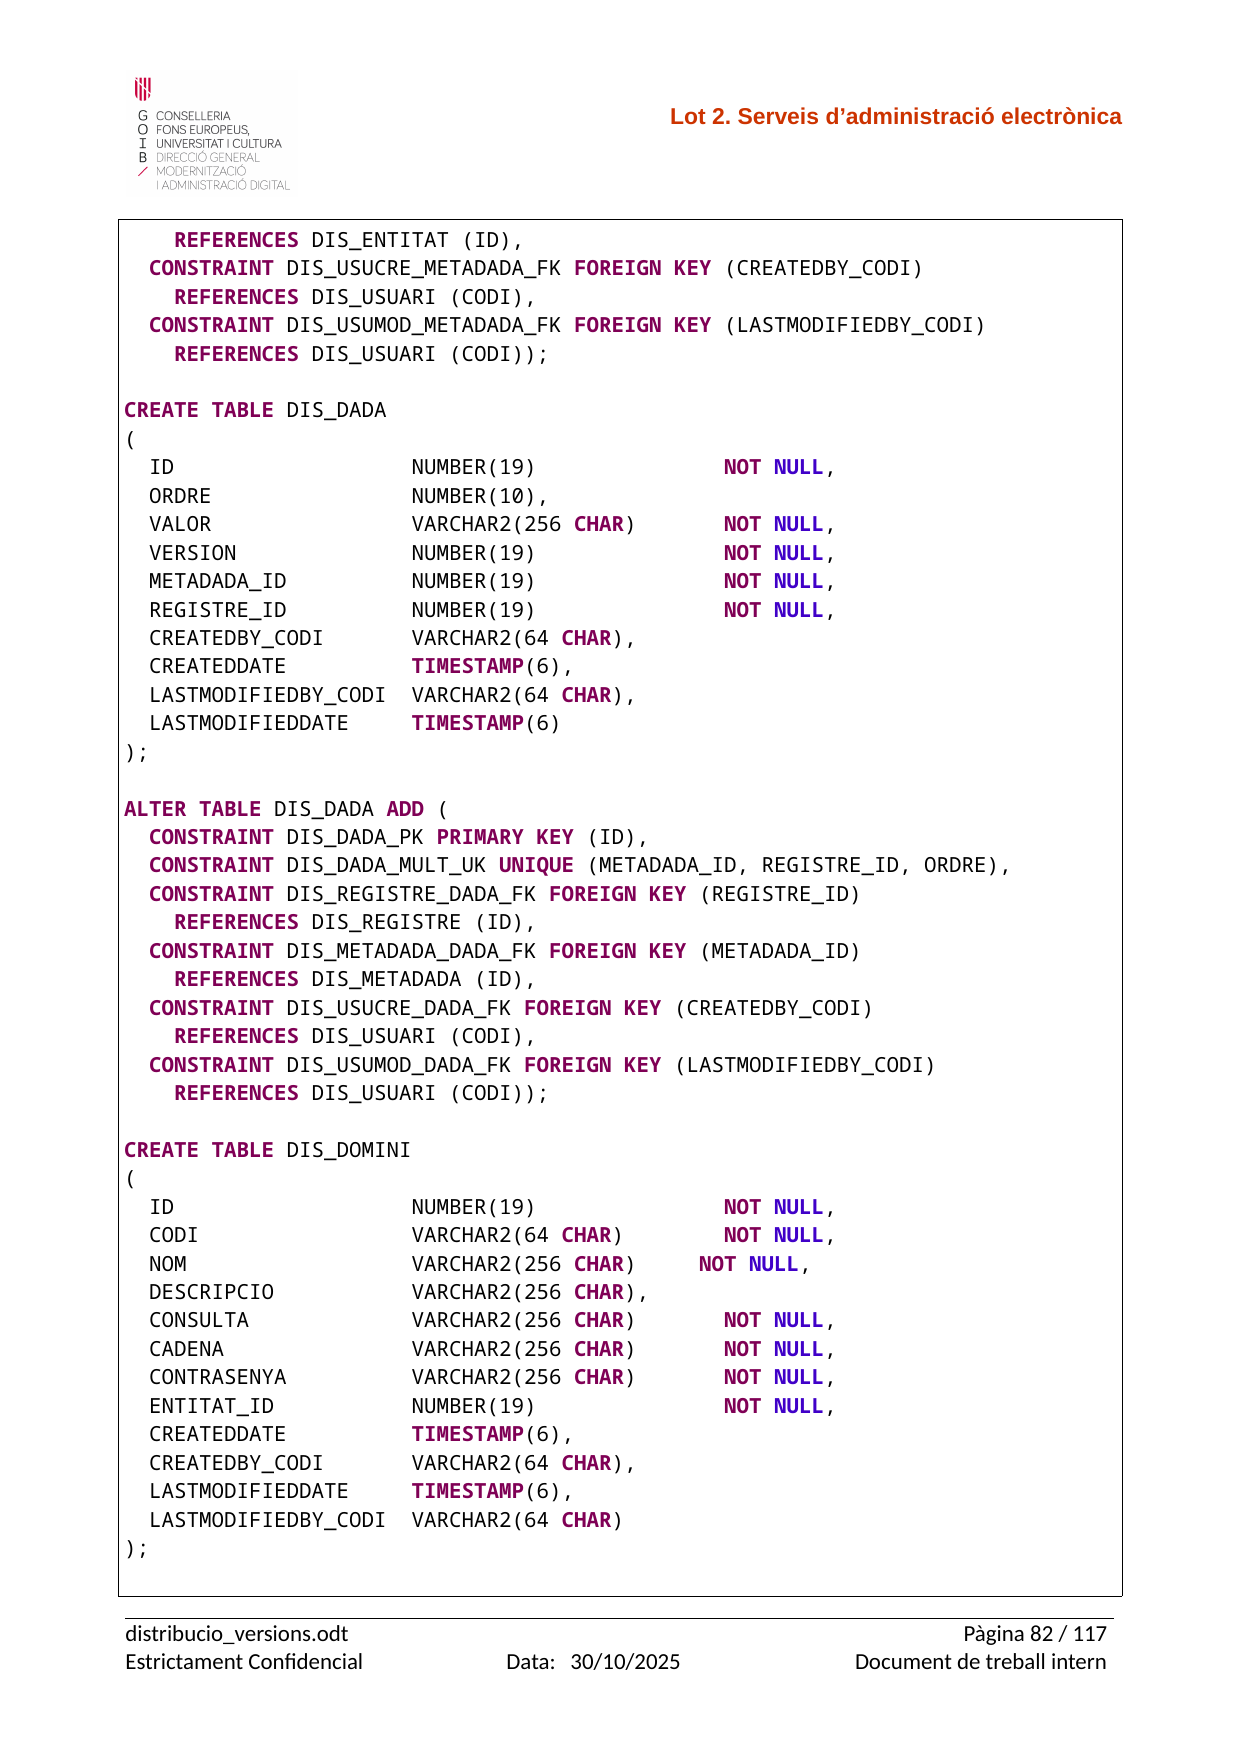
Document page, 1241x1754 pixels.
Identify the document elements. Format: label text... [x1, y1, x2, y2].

table_header REFERENCES DIS_ENTITAT (ID), CONSTRAINT DIS_USUCRE_METADADA_FK FOREIGN KEY (CREATEDBY_CODI) REFERENCES DIS_USUARI (CODI), CONSTRAINT DIS_USUMOD_METADADA_FK FOREIGN KEY (LASTMODIFIEDBY_CODI) REFERENCES DIS_USUARI (CODI)); CREATE TABLE DIS_DADA ( ID NUMBER(19) NOT NULL, ORDRE NUMBER(10), VALOR VARCHAR2(256 CHAR) NOT NULL, VERSION NUMBER(19) NOT NULL, METADADA_ID NUMBER(19) NOT NULL, REGISTRE_ID NUMBER(19) NOT NULL, CREATEDBY_CODI VARCHAR2(64 CHAR), CREATEDDATE TIMESTAMP(6), LASTMODIFIEDBY_CODI VARCHAR2(64 CHAR), LASTMODIFIEDDATE TIMESTAMP(6) ); ALTER TABLE DIS_DADA ADD ( CONSTRAINT DIS_DADA_PK PRIMARY KEY (ID), CONSTRAINT DIS_DADA_MULT_UK UNIQUE (METADADA_ID, REGISTRE_ID, ORDRE), CONSTRAINT DIS_REGISTRE_DADA_FK FOREIGN KEY (REGISTRE_ID) REFERENCES DIS_REGISTRE (ID), CONSTRAINT DIS_METADADA_DADA_FK FOREIGN KEY (METADADA_ID) REFERENCES DIS_METADADA (ID), CONSTRAINT DIS_USUCRE_DADA_FK FOREIGN KEY (CREATEDBY_CODI) REFERENCES DIS_USUARI (CODI), CONSTRAINT DIS_USUMOD_DADA_FK FOREIGN KEY (LASTMODIFIEDBY_CODI) REFERENCES DIS_USUARI (CODI)); CREATE TABLE DIS_DOMINI ( ID NUMBER(19) NOT NULL, CODI VARCHAR2(64 CHAR) NOT NULL, NOM VARCHAR2(256 CHAR) NOT NULL, DESCRIPCIO VARCHAR2(256 CHAR), CONSULTA VARCHAR2(256 CHAR) NOT NULL, CADENA VARCHAR2(256 CHAR) NOT NULL, CONTRASENYA VARCHAR2(256 CHAR) NOT NULL, ENTITAT_ID NUMBER(19) NOT NULL, CREATEDDATE TIMESTAMP(6), CREATEDBY_CODI VARCHAR2(64 CHAR), LASTMODIFIEDDATE TIMESTAMP(6), LASTMODIFIEDBY_CODI VARCHAR2(64 CHAR) ); [119, 220, 1122, 1596]
picture [126, 70, 299, 197]
